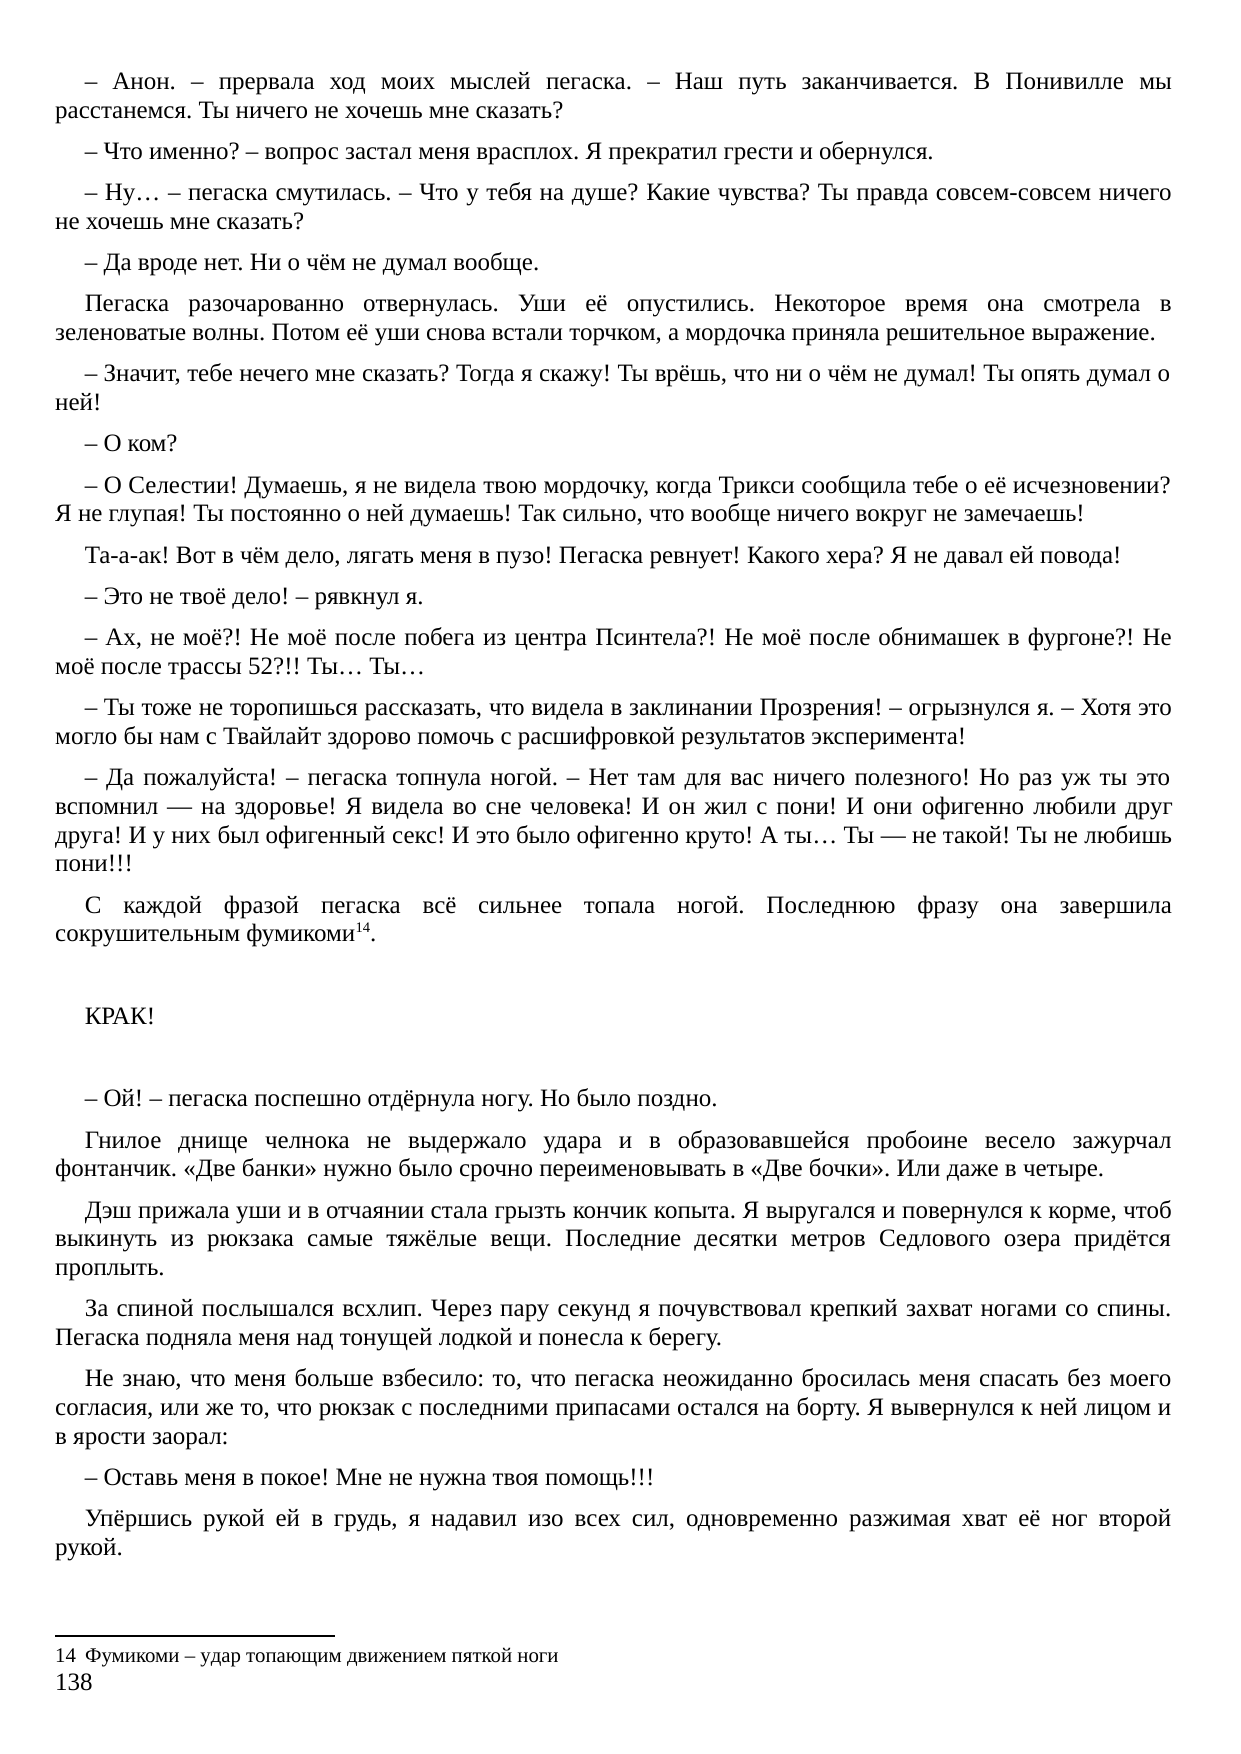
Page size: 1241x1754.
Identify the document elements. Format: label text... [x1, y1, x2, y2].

text Пегаска разочарованно отвернулась. Уши её опустились. Некоторое время она смотрела в зеленоватые волны. Потом её уши снова встали торчком, а мордочка приняла решительное выражение. [55, 288, 1173, 346]
text – Это не твоё дело! – рявкнул я. [55, 581, 1173, 610]
text КРАК! [55, 1001, 1173, 1030]
text За спиной послышался всхлип. Через пару секунд я почувствовал крепкий захват ногами со спины. Пегаска подняла меня над тонущей лодкой и понесла к берегу. [55, 1293, 1173, 1351]
text Не знаю, что меня больше взбесило: то, что пегаска неожиданно бросилась меня спасать без моего согласия, или же то, что рюкзак с последними припасами остался на борту. Я вывернулся к ней лицом и в ярости заорал: [55, 1363, 1173, 1450]
text – Да вроде нет. Ни о чём не думал вообще. [55, 247, 1173, 276]
text Та-а-ак! Вот в чём дело, лягать меня в пузо! Пегаска ревнует! Какого хера? Я не давал ей повода! [55, 540, 1173, 568]
text – О ком? [55, 428, 1173, 457]
text Упёршись рукой ей в грудь, я надавил изо всех сил, одновременно разжимая хват её ног второй рукой. [55, 1503, 1173, 1561]
text – О Селестии! Думаешь, я не видела твою мордочку, когда Трикси сообщила тебе о её исчезновении? Я не глупая! Ты постоянно о ней думаешь! Так сильно, что вообще ничего вокруг не замечаешь! [55, 470, 1173, 527]
text Дэш прижала уши и в отчаянии стала грызть кончик копыта. Я выругался и повернулся к корме, чтоб выкинуть из рюкзака самые тяжёлые вещи. Последние десятки метров Седлового озера придётся проплыть. [55, 1195, 1173, 1281]
text Фумикоми – удар топающим движением пяткой ноги [55, 1642, 1173, 1667]
text – Что именно? – вопрос застал меня врасплох. Я прекратил грести и обернулся. [55, 136, 1173, 165]
text – Значит, тебе нечего мне сказать? Тогда я скажу! Ты врёшь, что ни о чём не думал! Ты опять думал о ней! [55, 358, 1173, 416]
text – Ой! – пегаска поспешно отдёрнула ногу. Но было поздно. [55, 1083, 1173, 1112]
text – Ты тоже не торопишься рассказать, что видела в заклинании Прозрения! – огрызнулся я. – Хотя это могло бы нам с Твайлайт здорово помочь с расшифровкой результатов эксперимента! [55, 692, 1173, 750]
text – Ну… – пегаска смутилась. – Что у тебя на душе? Какие чувства? Ты правда совсем-совсем ничего не хочешь мне сказать? [55, 177, 1173, 235]
text Гнилое днище челнока не выдержало удара и в образовавшейся пробоине весело зажурчал фонтанчик. «Две банки» нужно было срочно переименовывать в «Две бочки». Или даже в четыре. [55, 1125, 1173, 1182]
text – Ах, не моё?! Не моё после побега из центра Псинтела?! Не моё после обнимашек в фургоне?! Не моё после трассы 52?!! Ты… Ты… [55, 622, 1173, 680]
text – Анон. – прервала ход моих мыслей пегаска. – Наш путь заканчивается. В Понивилле мы расстанемся. Ты ничего не хочешь мне сказать? [55, 66, 1173, 123]
text С каждой фразой пегаска всё сильнее топала ногой. Последнюю фразу она завершила сокрушительным фумикоми. [55, 890, 1173, 947]
text – Да пожалуйста! – пегаска топнула ногой. – Нет там для вас ничего полезного! Но раз уж ты это вспомнил — на здоровье! Я видела во сне человека! И он жил с пони! И они офигенно любили друг друга! И у них был офигенный секс! И это было офигенно круто! А ты… Ты — не такой! Ты не любишь пони!!! [55, 762, 1173, 877]
text – Оставь меня в покое! Мне не нужна твоя помощь!!! [55, 1462, 1173, 1491]
